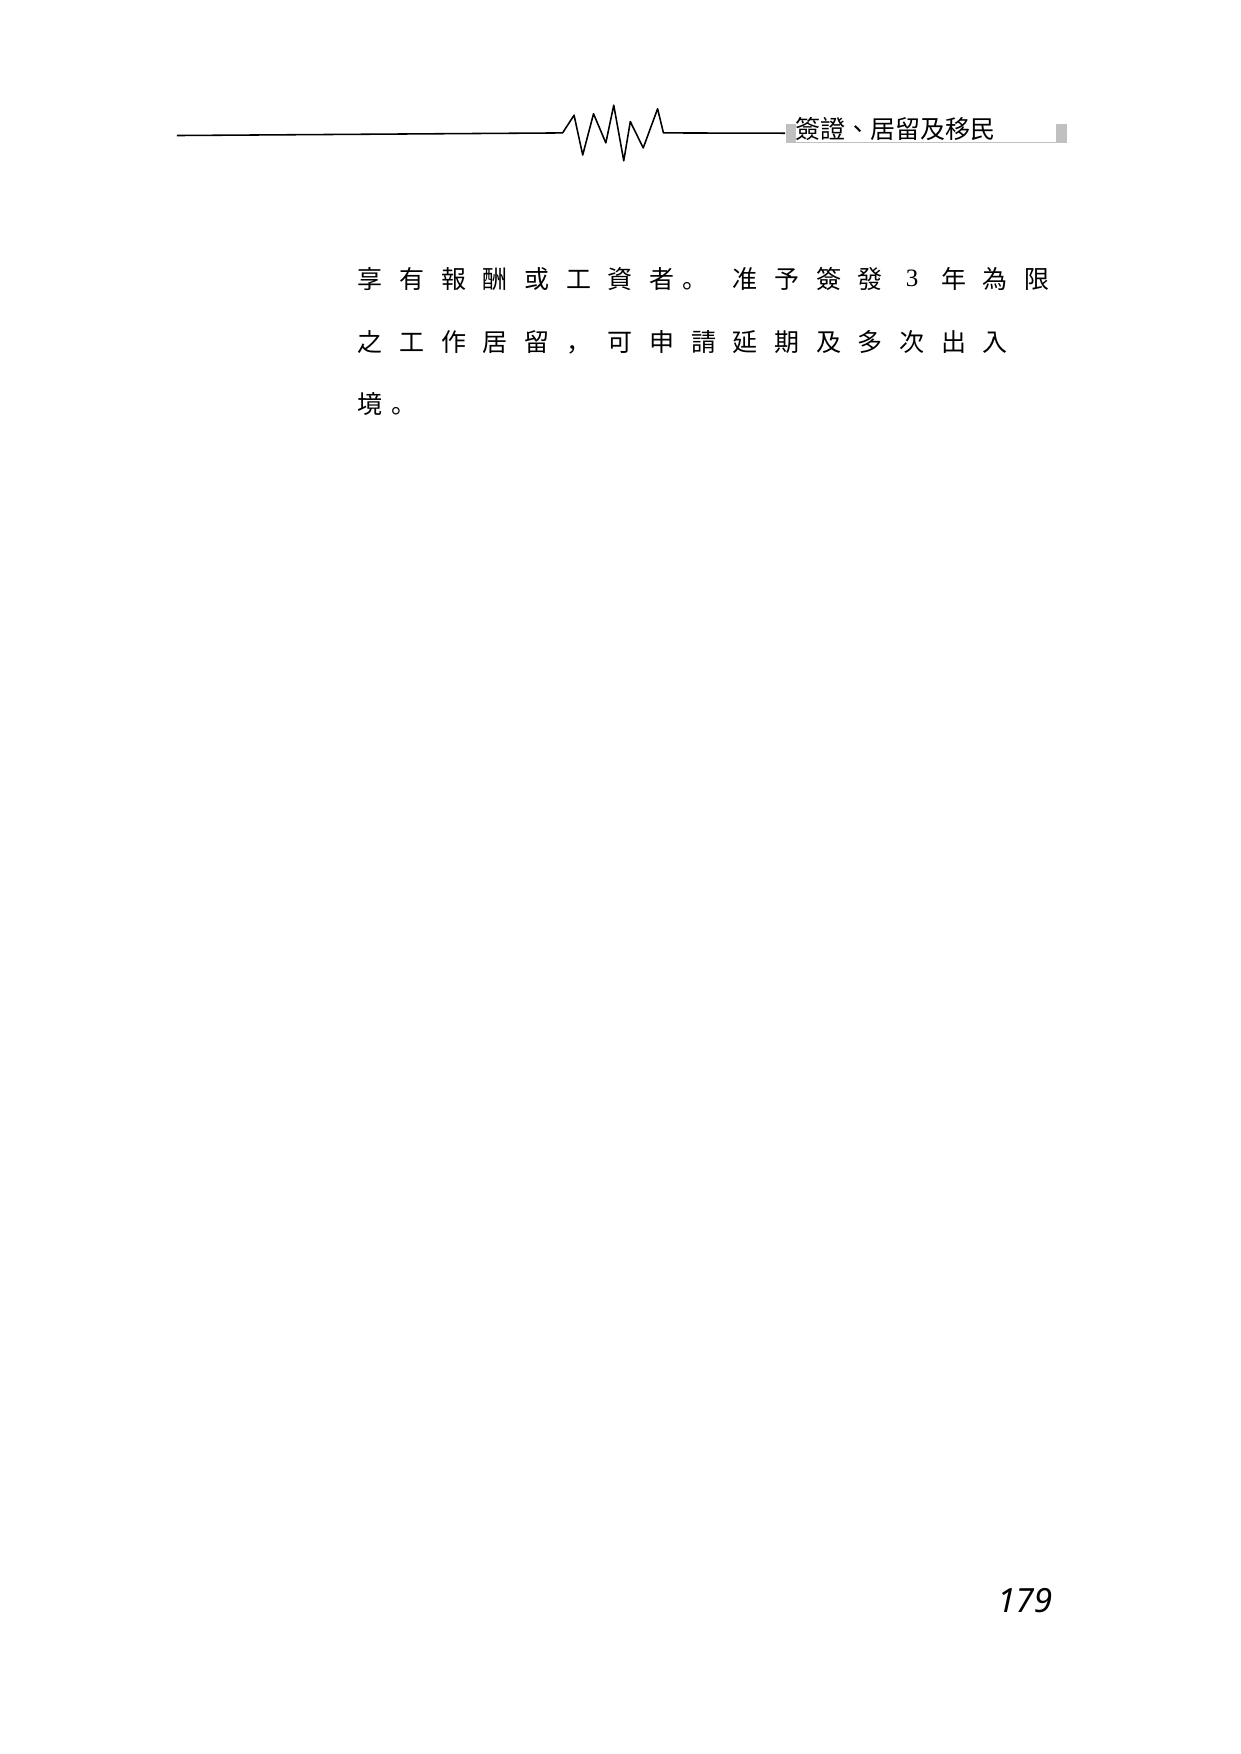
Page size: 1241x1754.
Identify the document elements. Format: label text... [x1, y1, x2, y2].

text 享有報酬或工資者。准予簽發3年為限之工作居留，可申請延期及多次出入境。 [281, 236, 1058, 424]
